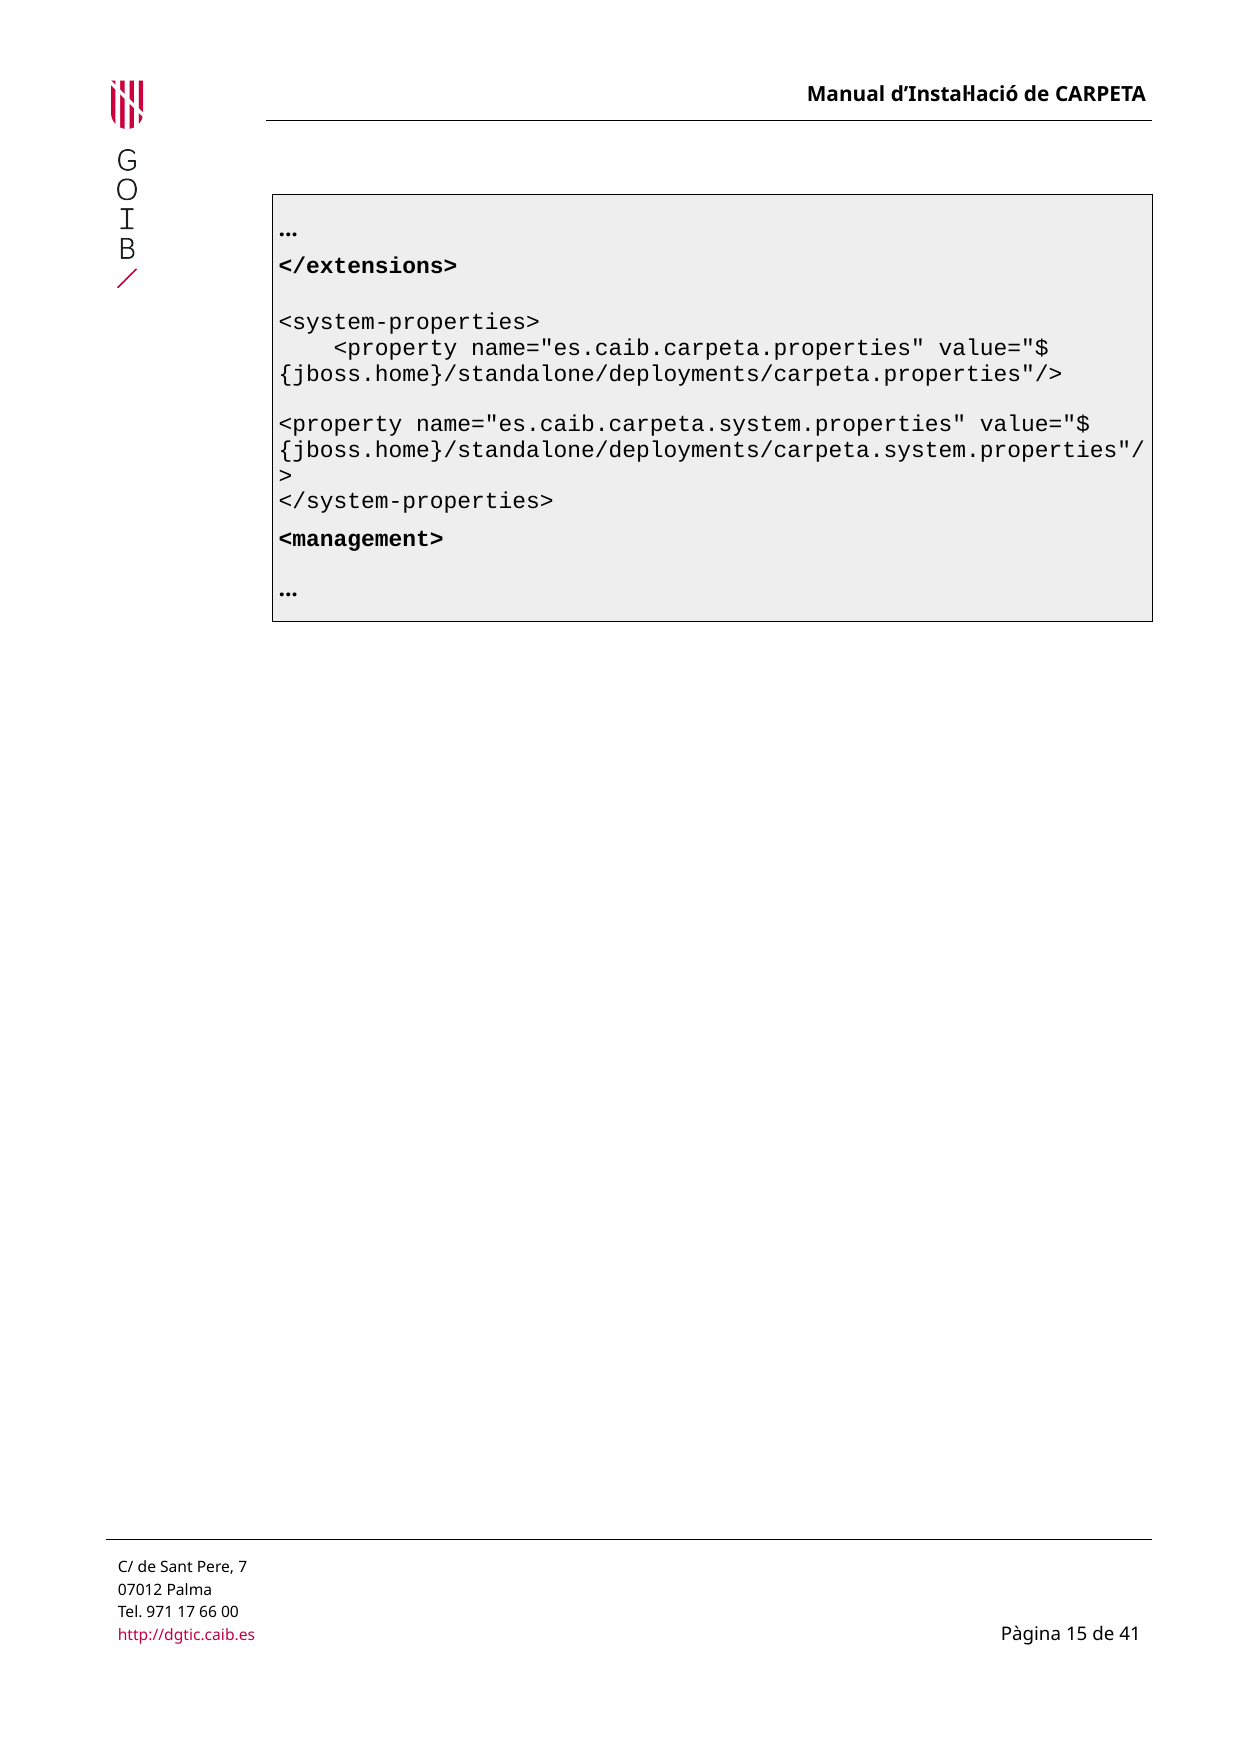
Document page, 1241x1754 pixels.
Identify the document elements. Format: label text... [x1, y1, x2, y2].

table_header ... </extensions> <system-properties> <property name="es.caib.carpeta.properties" value="${jboss.home}/standalone/deployments/carpeta.properties"/> <property name="es.caib.carpeta.system.properties" value="${jboss.home}/standalone/deployments/carpeta.system.properties"/> </system-properties> <management> ... [273, 195, 1152, 621]
picture [82, 57, 172, 319]
